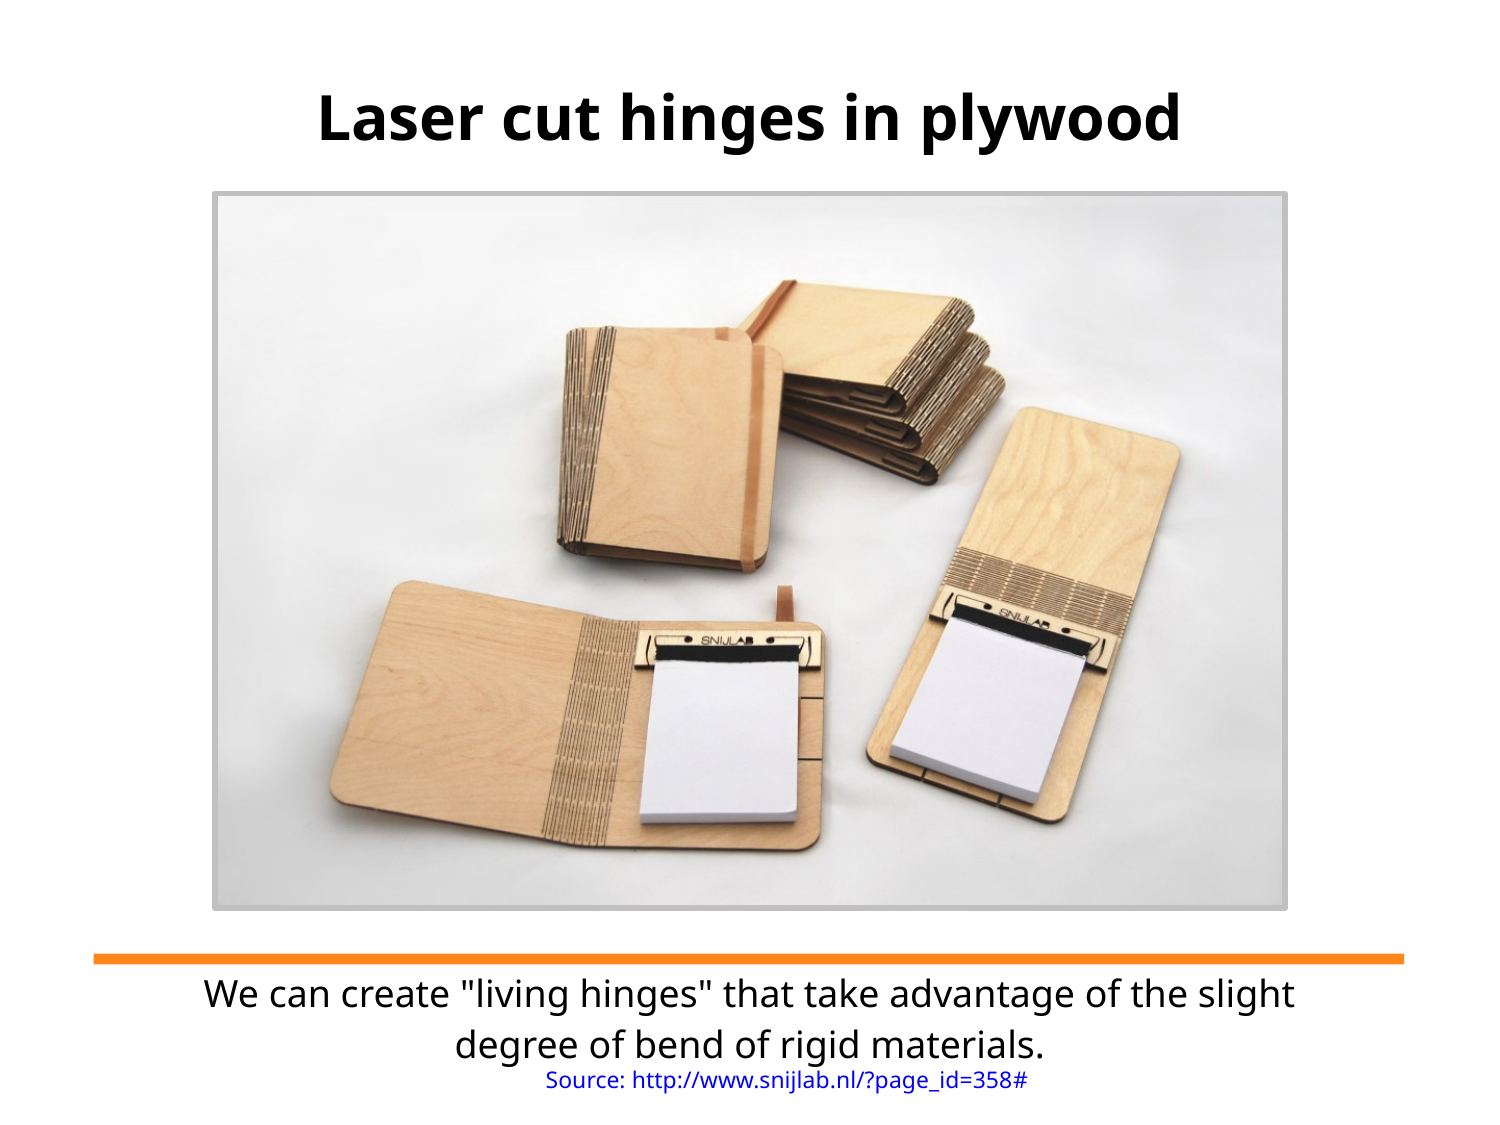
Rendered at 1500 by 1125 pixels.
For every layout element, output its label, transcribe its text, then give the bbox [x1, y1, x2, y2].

text_box Source: http://www.snijlab.nl/?page_id=358# [530, 1064, 970, 1098]
picture [0, 0, 1500, 1125]
text_box We can create "living hinges" that take advantage of the slight degree of bend of rigid materials. [147, 960, 1353, 1064]
title Laser cut hinges in plywood [75, 44, 1426, 188]
